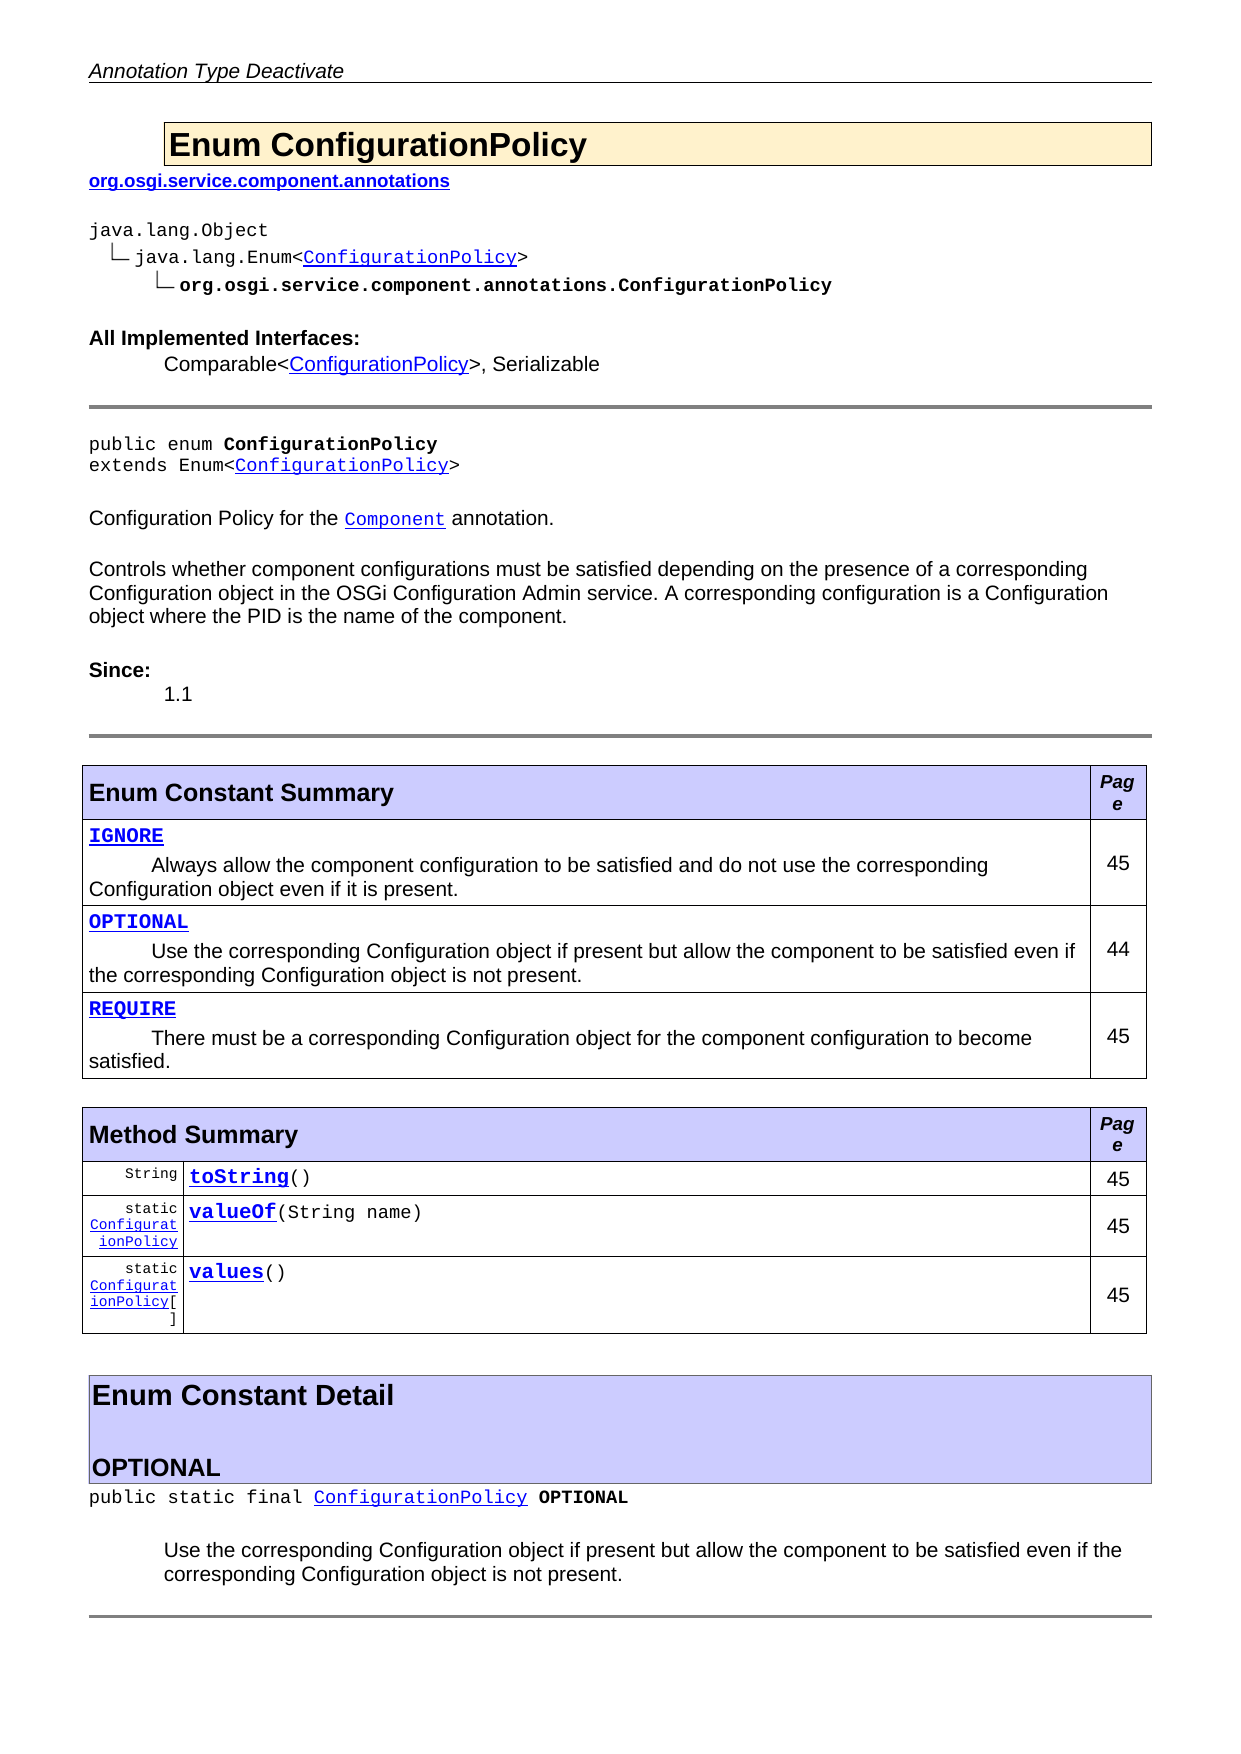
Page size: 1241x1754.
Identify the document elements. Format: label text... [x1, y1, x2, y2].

text java.lang.Enum<ConfigurationPolicy> [88, 242, 1152, 269]
table_cell static ConfigurationPolicy[] [83, 1257, 183, 1332]
table_cell 44 [1091, 906, 1146, 992]
table_cell String [83, 1162, 183, 1195]
table_cell valueOf(String name) [184, 1196, 1090, 1256]
subtitle Enum Constant Detail [90, 1376, 1151, 1411]
text Configuration Policy for the Component annotation. [88, 506, 1152, 531]
table_cell 45 [1091, 993, 1146, 1078]
table_header Enum Constant Summary [83, 766, 1090, 819]
text java.lang.Object [88, 221, 1152, 242]
text 1.1 [163, 681, 1152, 705]
table_header Page [1091, 766, 1146, 819]
text Comparable<ConfigurationPolicy>, Serializable [163, 352, 1152, 376]
table_header Page [1091, 1108, 1146, 1161]
text org.osgi.service.component.annotations [88, 170, 1152, 191]
subtitle All Implemented Interfaces: [88, 326, 1152, 350]
text Controls whether component configurations must be satisfied depending on the presence of a corresponding Configuration object in the OSGi Configuration Admin service. A corresponding configuration is a Configuration object where the PID is the name of the component. [88, 556, 1152, 628]
text public enum ConfigurationPolicy [88, 434, 1152, 456]
picture [111, 241, 135, 264]
text public static final ConfigurationPolicy OPTIONAL [88, 1487, 1152, 1509]
table_cell OPTIONAL Use the corresponding Configuration object if present but allow the component to be satisfied even if the corresponding Configuration object is not present. [83, 906, 1090, 992]
table_cell 45 [1091, 1162, 1146, 1195]
table_cell 45 [1091, 1257, 1146, 1332]
text org.osgi.service.component.annotations.ConfigurationPolicy [88, 269, 1152, 297]
table_cell values() [184, 1257, 1090, 1332]
subtitle Enum ConfigurationPolicy [165, 123, 1151, 165]
text Use the corresponding Configuration object if present but allow the component to be satisfied even if the corresponding Configuration object is not present. [163, 1538, 1152, 1586]
subtitle OPTIONAL [90, 1449, 1151, 1483]
table_cell 45 [1091, 1196, 1146, 1256]
table_cell static ConfigurationPolicy [83, 1196, 183, 1256]
text Since: [88, 657, 1152, 681]
table_cell toString() [184, 1162, 1090, 1195]
table_cell IGNORE Always allow the component configuration to be satisfied and do not use the corresponding Configuration object even if it is present. [83, 820, 1090, 905]
table_header Method Summary [83, 1108, 1090, 1161]
table_cell 45 [1091, 820, 1146, 905]
picture [156, 269, 180, 292]
table_cell REQUIRE There must be a corresponding Configuration object for the component configuration to become satisfied. [83, 993, 1090, 1078]
text extends Enum<ConfigurationPolicy> [88, 456, 1152, 477]
